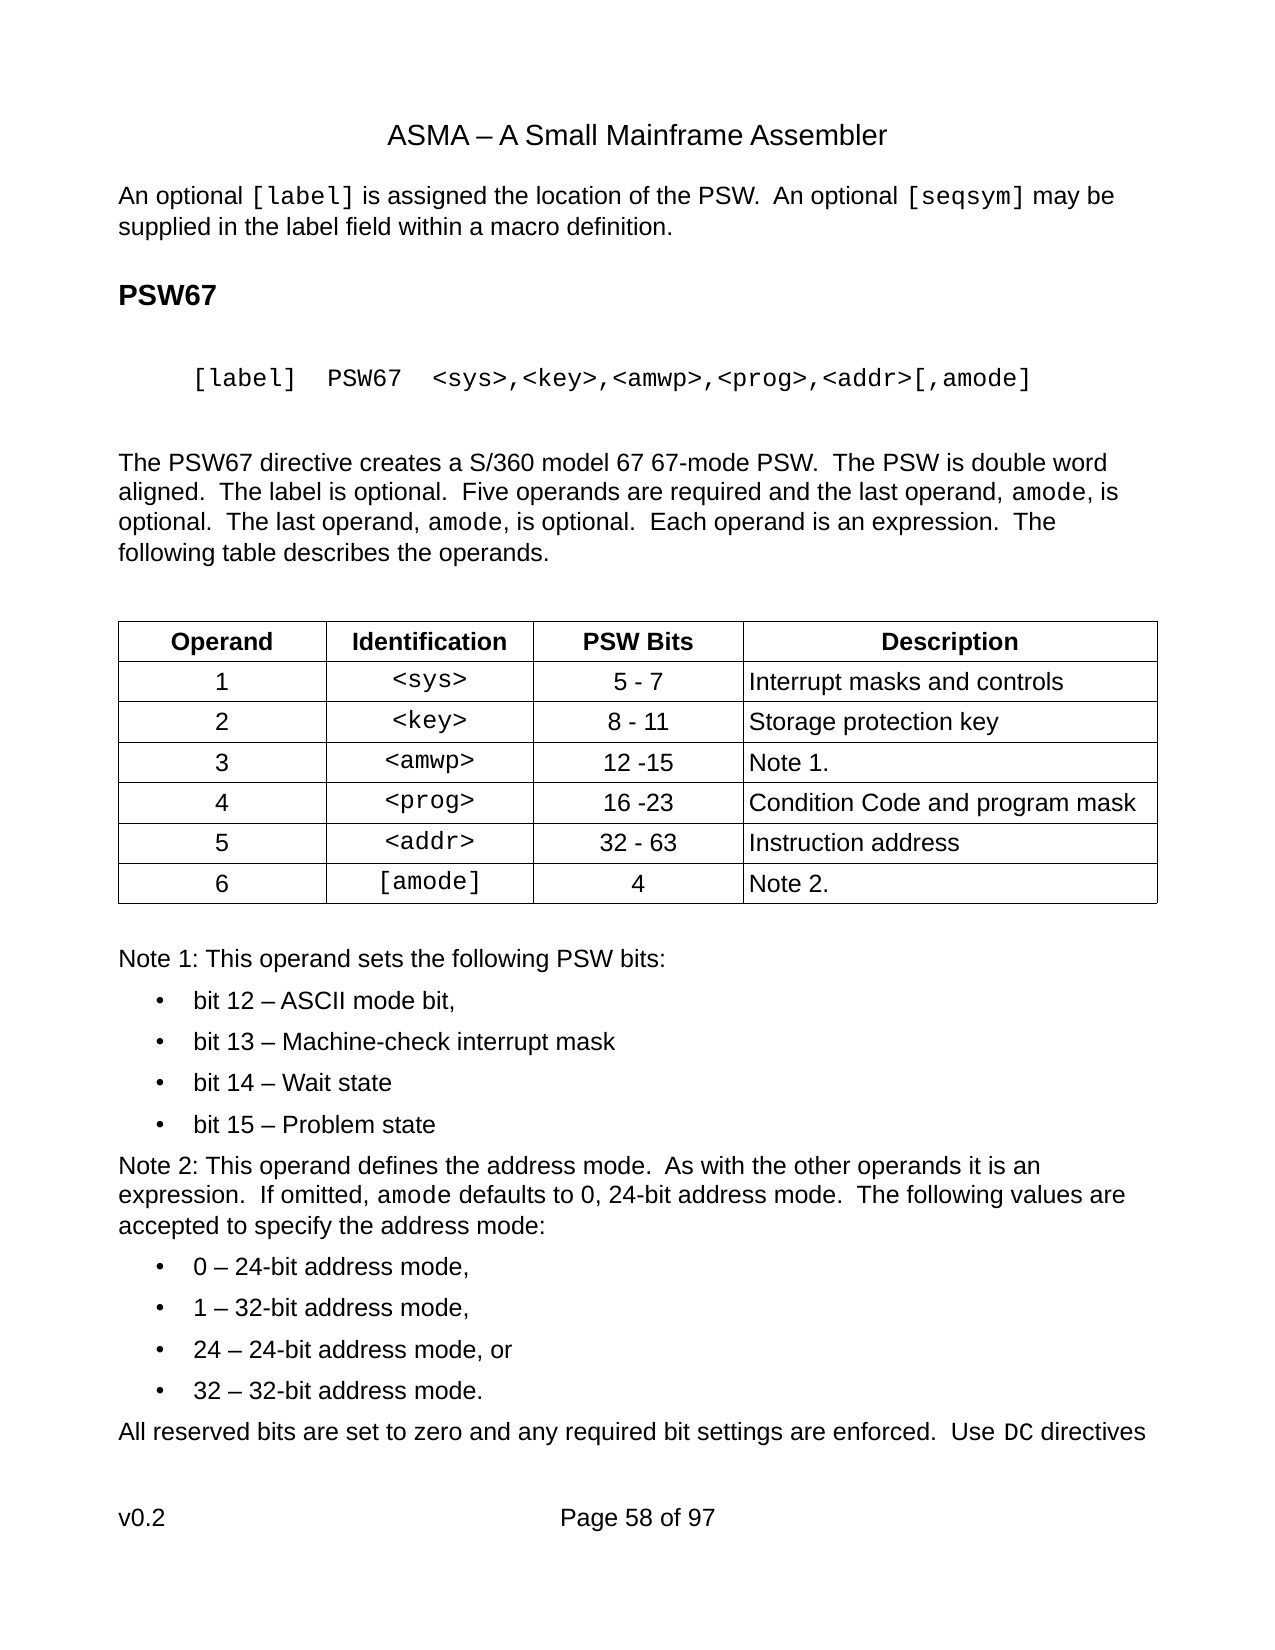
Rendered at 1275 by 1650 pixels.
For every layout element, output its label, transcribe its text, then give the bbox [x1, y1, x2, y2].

table_cell <sys> [327, 662, 533, 701]
list 1 – 32-bit address mode, [156, 1293, 1157, 1322]
list bit 12 – ASCII mode bit, [156, 986, 1157, 1014]
list 24 – 24-bit address mode, or [156, 1335, 1157, 1363]
table_cell Interrupt masks and controls [744, 662, 1157, 701]
text All reserved bits are set to zero and any required bit settings are enforced. Use DC directives [118, 1417, 1157, 1448]
table_cell Storage protection key [744, 702, 1157, 742]
list bit 15 – Problem state [156, 1110, 1157, 1138]
table_cell 16 -23 [534, 783, 743, 822]
table_cell 2 [119, 702, 326, 742]
text Note 2: This operand defines the address mode. As with the other operands it is an expression. If omitted, amode defaults to 0, 24-bit address mode. The following values are accepted to specify the address mode: [118, 1151, 1157, 1239]
table_cell <amwp> [327, 743, 533, 782]
list 32 – 32-bit address mode. [156, 1376, 1157, 1405]
table_cell Note 2. [744, 864, 1157, 903]
text The PSW67 directive creates a S/360 model 67 67-mode PSW. The PSW is double word aligned. The label is optional. Five operands are required and the last operand, amode, is optional. The last operand, amode, is optional. Each operand is an expression. The following table describes the operands. [118, 448, 1157, 567]
table_cell Condition Code and program mask [744, 783, 1157, 822]
table_cell 8 - 11 [534, 702, 743, 742]
table_cell 32 - 63 [534, 824, 743, 863]
list 0 – 24-bit address mode, [156, 1252, 1157, 1281]
text [label] PSW67 <sys>,<key>,<amwp>,<prog>,<addr>[,amode] [192, 366, 1157, 394]
table_cell [amode] [327, 864, 533, 903]
table_cell 6 [119, 864, 326, 903]
table_cell <addr> [327, 824, 533, 863]
table_cell 5 - 7 [534, 662, 743, 701]
table_cell Instruction address [744, 824, 1157, 863]
table_header Operand [119, 622, 326, 661]
list bit 14 – Wait state [156, 1068, 1157, 1097]
subtitle PSW67 [118, 278, 1157, 312]
table_header Identification [327, 622, 533, 661]
list bit 13 – Machine-check interrupt mask [156, 1027, 1157, 1056]
table_cell <prog> [327, 783, 533, 822]
table_cell 1 [119, 662, 326, 701]
table_cell 4 [534, 864, 743, 903]
table_header Description [744, 622, 1157, 661]
table_cell 5 [119, 824, 326, 863]
table_cell <key> [327, 702, 533, 742]
table_cell 12 -15 [534, 743, 743, 782]
table_cell 3 [119, 743, 326, 782]
table_cell Note 1. [744, 743, 1157, 782]
text An optional [label] is assigned the location of the PSW. An optional [seqsym] may be supplied in the label field within a macro definition. [118, 181, 1157, 241]
table_cell 4 [119, 783, 326, 822]
table_header PSW Bits [534, 622, 743, 661]
text Note 1: This operand sets the following PSW bits: [118, 944, 1157, 973]
